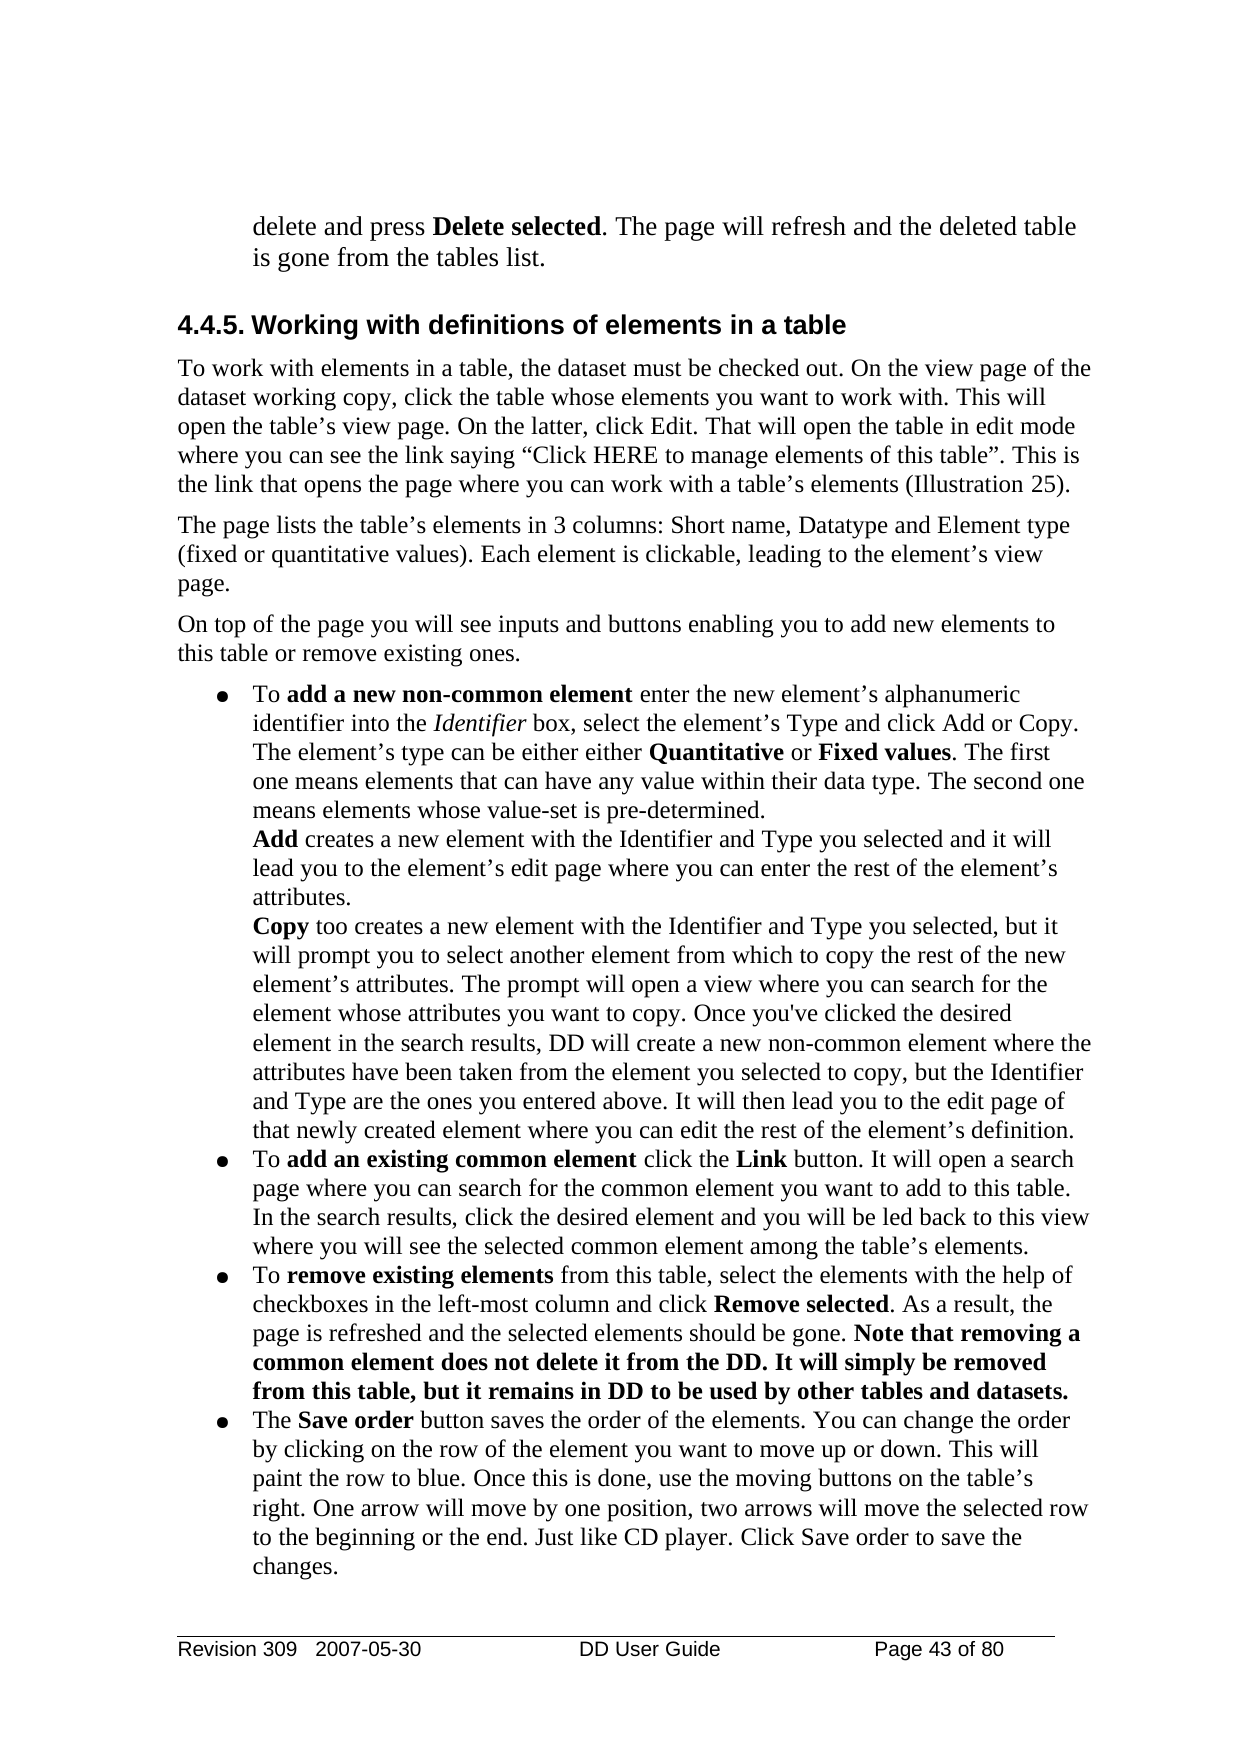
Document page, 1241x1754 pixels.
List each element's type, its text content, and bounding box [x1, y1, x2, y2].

text To work with elements in a table, the dataset must be checked out. On the view page of the dataset working copy, click the table whose elements you want to work with. This will open the table’s view page. On the latter, click Edit. That will open the table in edit mode where you can see the link saying “Click HERE to manage elements of this table”. This is the link that opens the page where you can work with a table’s elements (Illustration 25). [177, 353, 1092, 498]
list The Save order button saves the order of the elements. You can change the order by clicking on the row of the element you want to move up or down. This will paint the row to blue. Once this is done, use the moving buttons on the table’s right. One arrow will move by one position, two arrows will move the selected row to the beginning or the end. Just like CD player. Click Save order to save the changes. [215, 1405, 1092, 1579]
text On top of the page you will see inputs and buttons enabling you to add new elements to this table or remove existing ones. [177, 609, 1092, 667]
list To remove existing elements from this table, select the elements with the help of checkboxes in the left-most column and click Remove selected. As a result, the page is refreshed and the selected elements should be gone. Note that removing a common element does not delete it from the DD. It will simply be removed from this table, but it remains in DD to be used by other tables and datasets. [215, 1260, 1092, 1405]
list To add an existing common element click the Link button. It will open a search page where you can search for the common element you want to add to this table. In the search results, click the desired element and you will be led back to this view where you will see the selected common element among the table’s elements. [215, 1144, 1092, 1260]
list To add a new non-common element enter the new element’s alphanumeric identifier into the Identifier box, select the element’s Type and click Add or Copy. The element’s type can be either either Quantitative or Fixed values. The first one means elements that can have any value within their data type. The second one means elements whose value-set is pre-determined. Add creates a new element with the Identifier and Type you selected and it will lead you to the element’s edit page where you can enter the rest of the element’s attributes. Copy too creates a new element with the Identifier and Type you selected, but it will prompt you to select another element from which to copy the rest of the new element’s attributes. The prompt will open a view where you can search for the element whose attributes you want to copy. Once you've clicked the desired element in the search results, DD will create a new non-common element where the attributes have been taken from the element you selected to copy, but the Identifier and Type are the ones you entered above. It will then lead you to the edit page of that newly created element where you can edit the rest of the element’s definition. [215, 679, 1092, 1144]
subtitle Working with definitions of elements in a table [177, 309, 1092, 340]
text The page lists the table’s elements in 3 columns: Short name, Datatype and Element type (fixed or quantitative values). Each element is clickable, leading to the element’s view page. [177, 510, 1092, 597]
list delete and press Delete selected. The page will refresh and the deleted table is gone from the tables list. [215, 210, 1092, 272]
